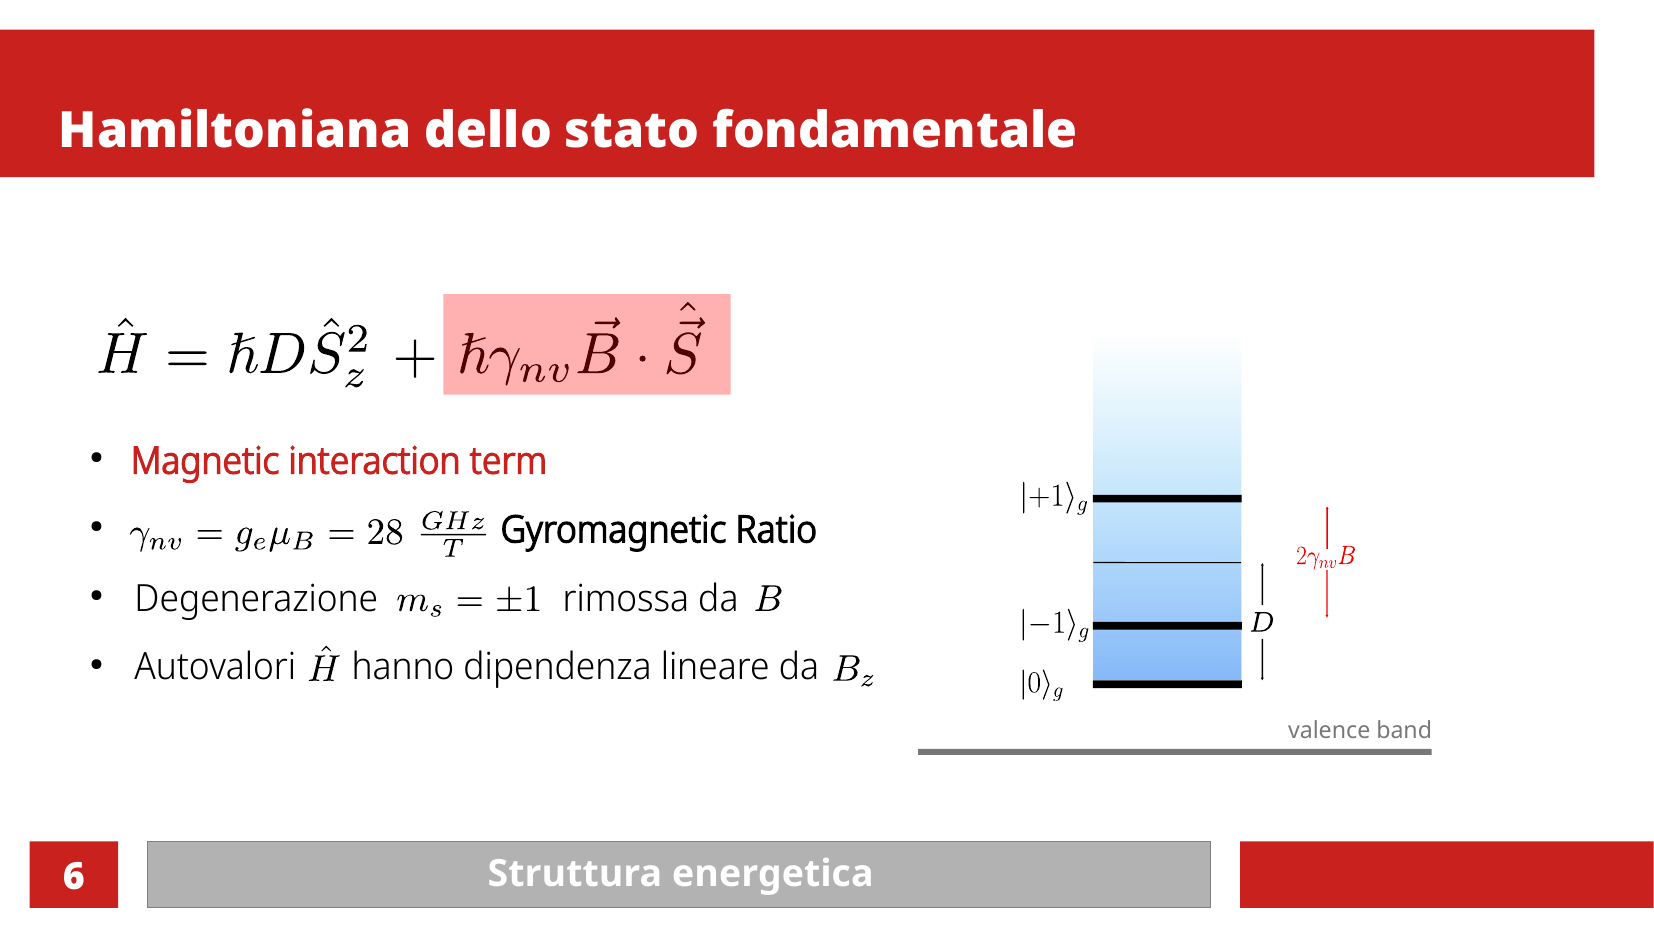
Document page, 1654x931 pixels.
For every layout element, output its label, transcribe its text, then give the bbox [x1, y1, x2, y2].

text_box [755, 585, 782, 611]
text_box Magnetic interaction term Gyromagnetic Ratio Degenerazione rimossa da Autovalori hanno dipendenza lineare da [75, 426, 813, 750]
text_box [129, 510, 486, 557]
text_box [397, 586, 540, 617]
picture [813, 171, 1507, 865]
title Hamiltoniana dello stato fondamentale [59, 44, 1595, 163]
text_box [308, 645, 340, 681]
text_box [98, 317, 367, 388]
text_box [395, 294, 731, 395]
text_box Struttura energetica [155, 838, 1206, 905]
